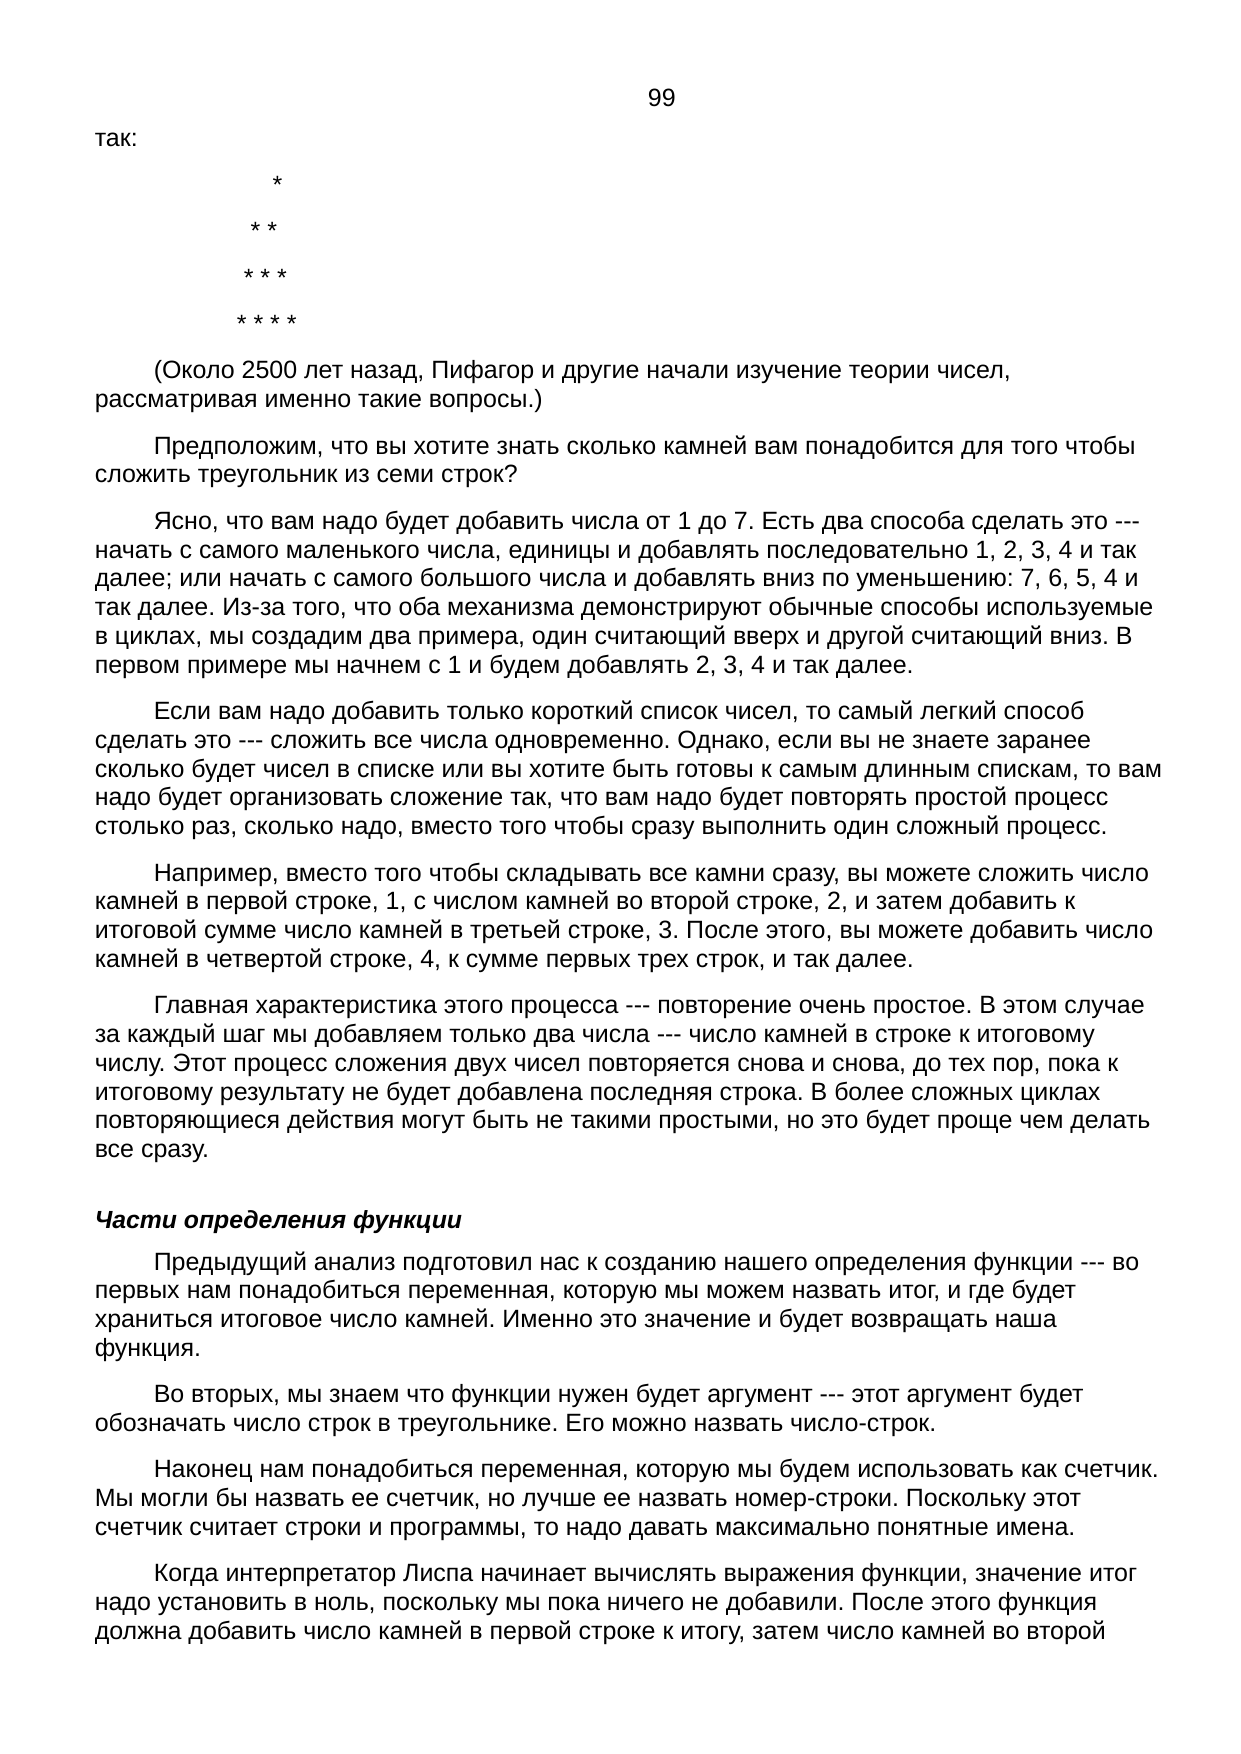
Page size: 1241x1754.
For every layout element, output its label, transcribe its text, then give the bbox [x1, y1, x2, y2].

text Главная характеристика этого процесса --- повторение очень простое. В этом случае за каждый шаг мы добавляем только два числа --- число камней в строке к итоговому числу. Этот процесс сложения двух чисел повторяется снова и снова, до тех пор, пока к итоговому результату не будет добавлена последняя строка. В более сложных циклах повторяющиеся действия могут быть не такими простыми, но это будет проще чем делать все сразу. [94, 990, 1169, 1163]
text * * [94, 216, 1169, 245]
text так: [94, 123, 1169, 152]
text Наконец нам понадобиться переменная, которую мы будем использовать как счетчик. Мы могли бы назвать ее счетчик, но лучше ее назвать номер-строки. Поскольку этот счетчик считает строки и программы, то надо давать максимально понятные имена. [94, 1454, 1169, 1541]
text Когда интерпретатор Лиспа начинает вычислять выражения функции, значение итог надо установить в ноль, поскольку мы пока ничего не добавили. После этого функция должна добавить число камней в первой строке к итогу, затем число камней во второй [94, 1558, 1169, 1645]
text Если вам надо добавить только короткий список чисел, то самый легкий способ сделать это --- сложить все числа одновременно. Однако, если вы не знаете заранее сколько будет чисел в списке или вы хотите быть готовы к самым длинным спискам, то вам надо будет организовать сложение так, что вам надо будет повторять простой процесс столько раз, сколько надо, вместо того чтобы сразу выполнить один сложный процесс. [94, 696, 1169, 840]
text Предположим, что вы хотите знать сколько камней вам понадобится для того чтобы сложить треугольник из семи строк? [94, 431, 1169, 488]
text Например, вместо того чтобы складывать все камни сразу, вы можете сложить число камней в первой строке, 1, с числом камней во второй строке, 2, и затем добавить к итоговой сумме число камней в третьей строке, 3. После этого, вы можете добавить число камней в четвертой строке, 4, к сумме первых трех строк, и так далее. [94, 858, 1169, 973]
text * * * [94, 263, 1169, 291]
text Во вторых, мы знаем что функции нужен будет аргумент --- этот аргумент будет обозначать число строк в треугольнике. Его можно назвать число-строк. [94, 1379, 1169, 1437]
text * [94, 170, 1169, 198]
text Предыдущий анализ подготовил нас к созданию нашего определения функции --- во первых нам понадобиться переменная, которую мы можем назвать итог, и где будет храниться итоговое число камней. Именно это значение и будет возвращать наша функция. [94, 1247, 1169, 1362]
text Ясно, что вам надо будет добавить числа от 1 до 7. Есть два способа сделать это --- начать с самого маленького числа, единицы и добавлять последовательно 1, 2, 3, 4 и так далее; или начать с самого большого числа и добавлять вниз по уменьшению: 7, 6, 5, 4 и так далее. Из-за того, что оба механизма демонстрируют обычные способы используемые в циклах, мы создадим два примера, один считающий вверх и другой считающий вниз. В первом примере мы начнем с 1 и будем добавлять 2, 3, 4 и так далее. [94, 506, 1169, 678]
subtitle Части определения функции [94, 1206, 1169, 1234]
text (Около 2500 лет назад, Пифагор и другие начали изучение теории чисел, рассматривая именно такие вопросы.) [94, 356, 1169, 413]
text * * * * [94, 309, 1169, 338]
